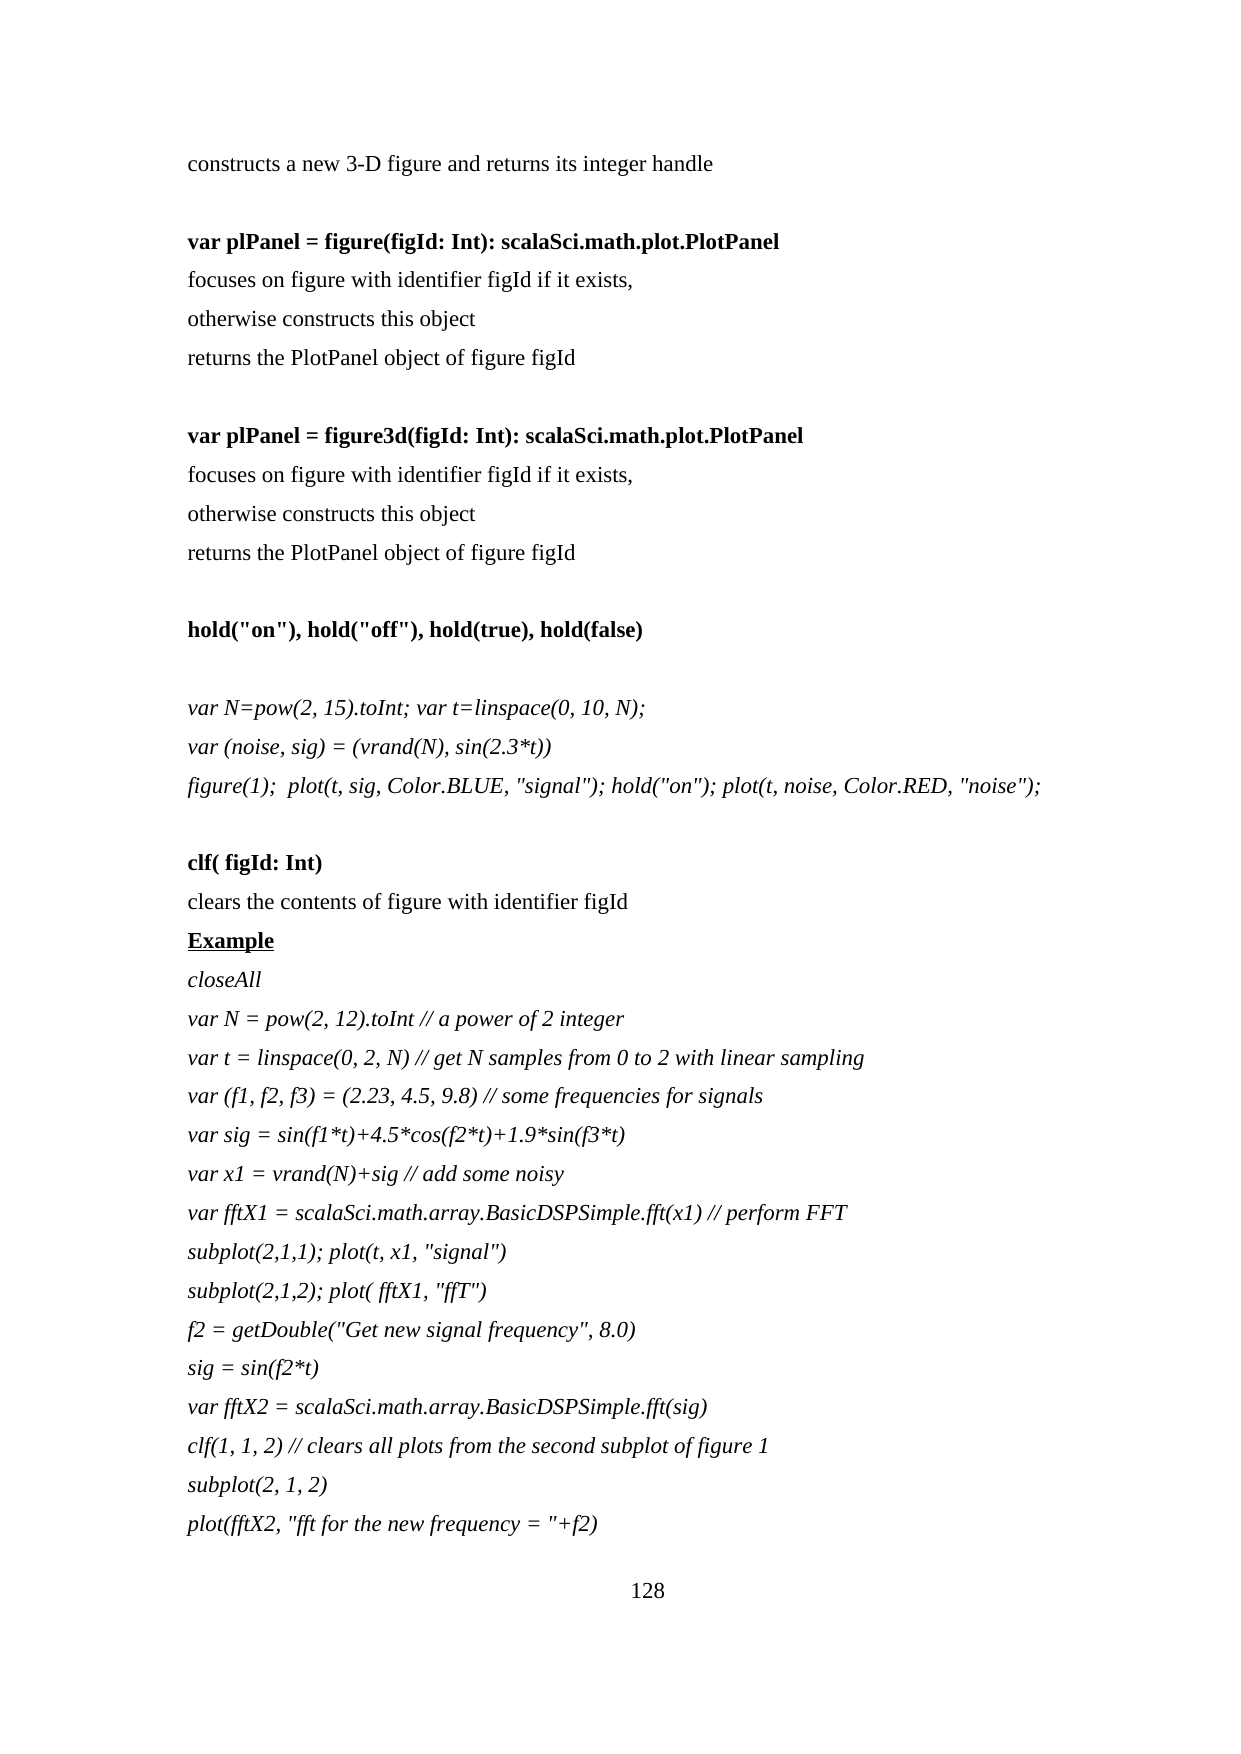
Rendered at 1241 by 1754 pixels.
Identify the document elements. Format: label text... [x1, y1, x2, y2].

text sig = sin(f2*t) [187, 1354, 1108, 1381]
text constructs a new 3-D figure and returns its integer handle [187, 150, 1108, 176]
text hold("on"), hold("off"), hold(true), hold(false) [187, 616, 1108, 643]
text focuses on figure with identifier figId if it exists, [187, 461, 1108, 487]
text var N=pow(2, 15).toInt; var t=linspace(0, 10, N); [187, 694, 1108, 720]
text clears the contents of figure with identifier figId [187, 888, 1108, 914]
text clf(1, 1, 2) // clears all plots from the second subplot of figure 1 [187, 1432, 1108, 1458]
text subplot(2,1,1); plot(t, x1, "signal") [187, 1238, 1108, 1264]
text returns the PlotPanel object of figure figId [187, 538, 1108, 565]
text returns the PlotPanel object of figure figId [187, 344, 1108, 371]
text otherwise constructs this object [187, 305, 1108, 332]
text var x1 = vrand(N)+sig // add some noisy [187, 1160, 1108, 1187]
text var fftX2 = scalaSci.math.array.BasicDSPSimple.fft(sig) [187, 1393, 1108, 1420]
text closeAll [187, 966, 1108, 992]
text otherwise constructs this object [187, 500, 1108, 526]
text clf( figId: Int) [187, 849, 1108, 876]
text var sig = sin(f1*t)+4.5*cos(f2*t)+1.9*sin(f3*t) [187, 1121, 1108, 1148]
text subplot(2,1,2); plot( fftX1, "ffT") [187, 1277, 1108, 1303]
text f2 = getDouble("Get new signal frequency", 8.0) [187, 1316, 1108, 1342]
text plot(fftX2, "fft for the new frequency = "+f2) [187, 1510, 1108, 1536]
text var plPanel = figure(figId: Int): scalaSci.math.plot.PlotPanel [187, 228, 1108, 254]
text focuses on figure with identifier figId if it exists, [187, 267, 1108, 293]
text var t = linspace(0, 2, N) // get N samples from 0 to 2 with linear sampling [187, 1044, 1108, 1070]
text var plPanel = figure3d(figId: Int): scalaSci.math.plot.PlotPanel [187, 422, 1108, 448]
text subplot(2, 1, 2) [187, 1471, 1108, 1497]
text var fftX1 = scalaSci.math.array.BasicDSPSimple.fft(x1) // perform FFT [187, 1199, 1108, 1225]
text figure(1); plot(t, sig, Color.BLUE, "signal"); hold("on"); plot(t, noise, Color.RED, "noise"); [187, 772, 1108, 798]
text var N = pow(2, 12).toInt // a power of 2 integer [187, 1005, 1108, 1031]
text var (f1, f2, f3) = (2.23, 4.5, 9.8) // some frequencies for signals [187, 1082, 1108, 1109]
text Example [187, 927, 1108, 953]
text var (noise, sig) = (vrand(N), sin(2.3*t)) [187, 733, 1108, 759]
